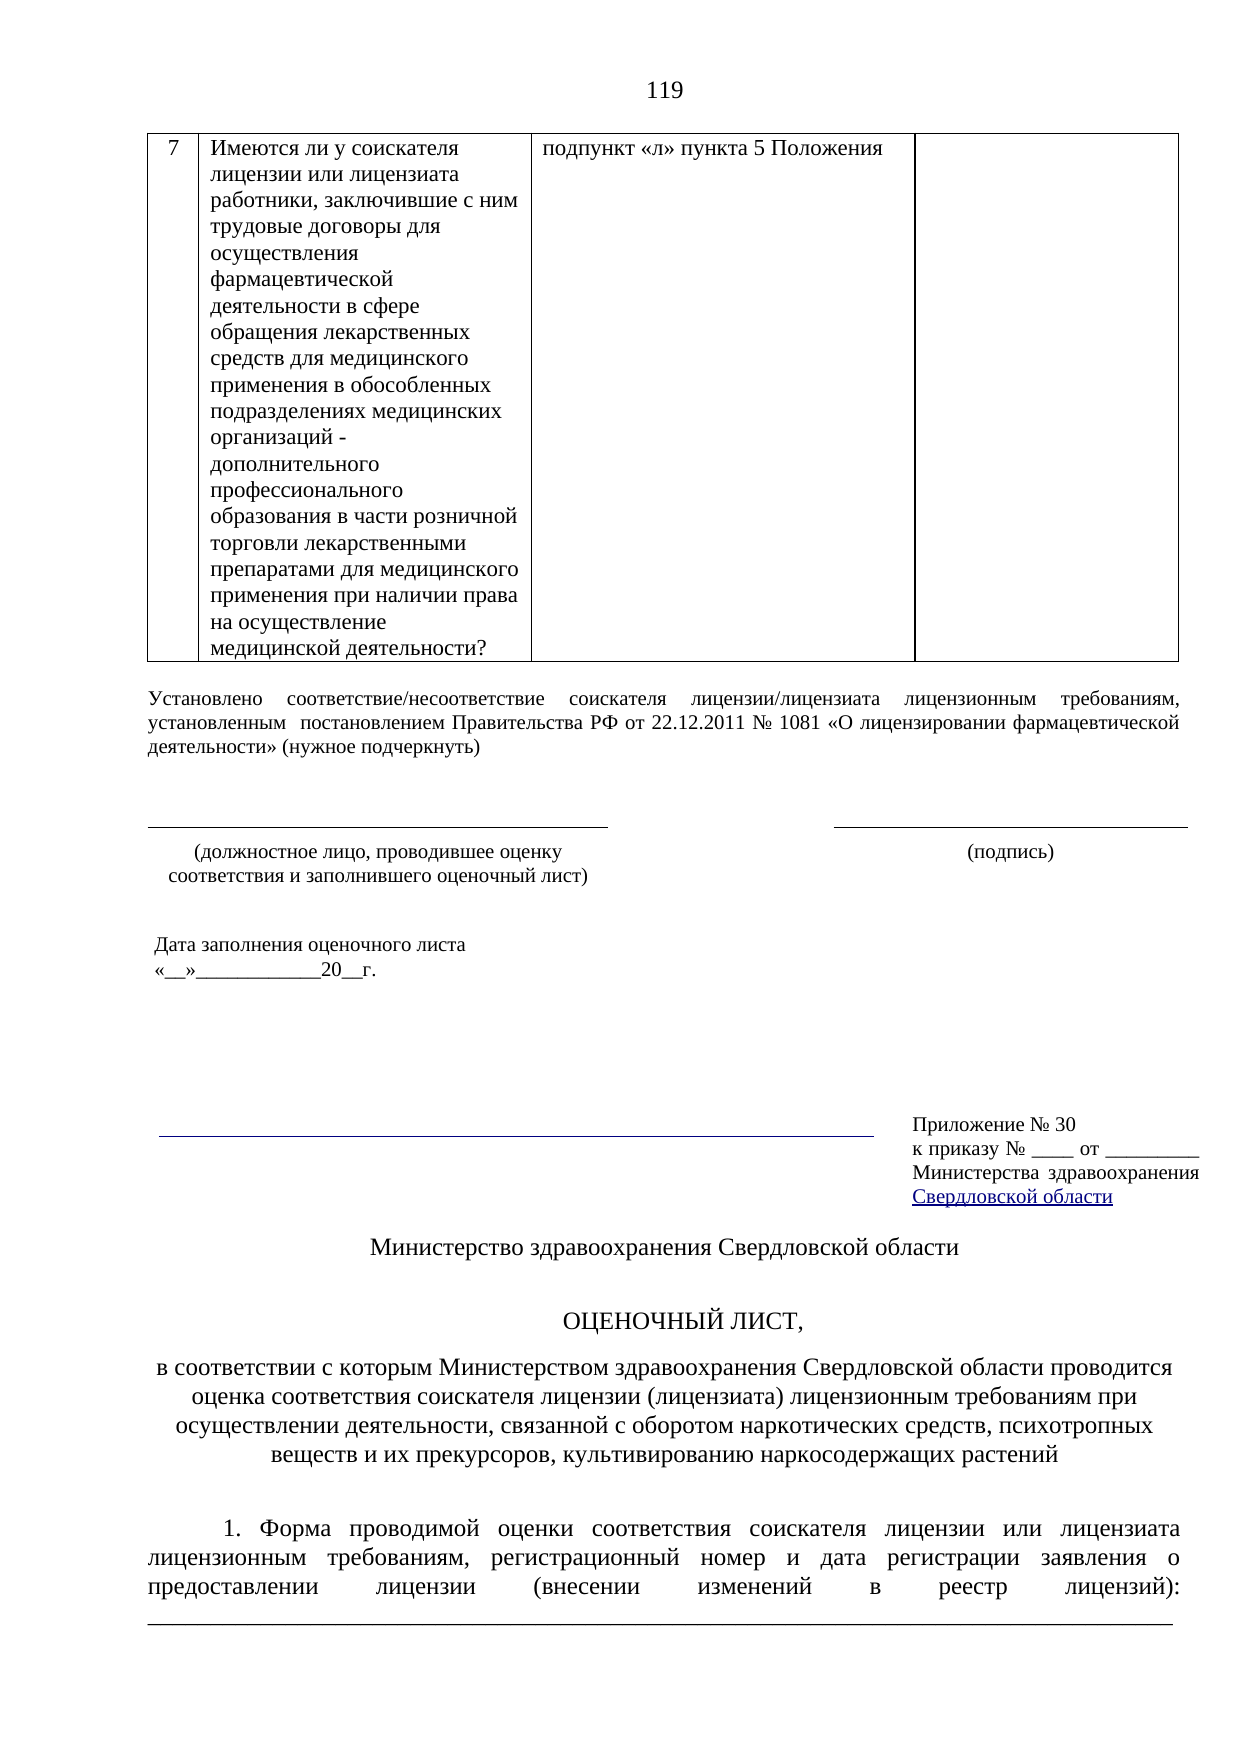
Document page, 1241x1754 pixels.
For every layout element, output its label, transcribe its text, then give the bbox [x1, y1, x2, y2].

table_header [608, 782, 833, 827]
text в соответствии с которым Министерством здравоохранения Свердловской области проводится оценка соответствия соискателя лицензии (лицензиата) лицензионным требованиям при осуществлении деятельности, связанной с оборотом наркотических средств, психотропных веществ и их прекурсоров, культивированию наркосодержащих растений [148, 1352, 1181, 1467]
table_cell [608, 827, 833, 898]
table_header [148, 1111, 901, 1232]
table_cell [834, 898, 1188, 991]
table_cell подпункт «л» пункта 5 Положения [532, 134, 914, 661]
text ОЦЕНОЧНЫЙ ЛИСТ, [148, 1306, 1181, 1335]
table_header Приложение № 30 к приказу № ____ от _________ Министерства здравоохранения Свердловской области [901, 1111, 1211, 1232]
table_header [148, 782, 608, 827]
text 1. Форма проводимой оценки соответствия соискателя лицензии или лицензиата лицензионным требованиям, регистрационный номер и дата регистрации заявления о предоставлении лицензии (внесении изменений в реестр лицензий): __________________________________________________________________________________ [148, 1513, 1181, 1628]
table_cell (подпись) [834, 828, 1188, 898]
table_cell Имеются ли у соискателя лицензии или лицензиата работники, заключившие с ним трудовые договоры для осуществления фармацевтической деятельности в сфере обращения лекарственных средств для медицинского применения в обособленных подразделениях медицинских организаций - дополнительного профессионального образования в части розничной торговли лекарственными препаратами для медицинского применения при наличии права на осуществление медицинской деятельности? [199, 134, 531, 661]
table_cell 7 [148, 134, 198, 661]
text Министерство здравоохранения Свердловской области [148, 1232, 1181, 1261]
table_cell Дата заполнения оценочного листа «__»____________20__г. [148, 898, 608, 991]
table_header [834, 782, 1188, 827]
text Установлено соответствие/несоответствие соискателя лицензии/лицензиата лицензионным требованиям, установленным постановлением Правительства РФ от 22.12.2011 № 1081 «О лицензировании фармацевтической деятельности» (нужное подчеркнуть) [148, 686, 1181, 758]
table_cell [608, 898, 833, 991]
table_cell [916, 134, 1178, 661]
table_cell (должностное лицо, проводившее оценку соответствия и заполнившего оценочный лист) [148, 828, 608, 898]
